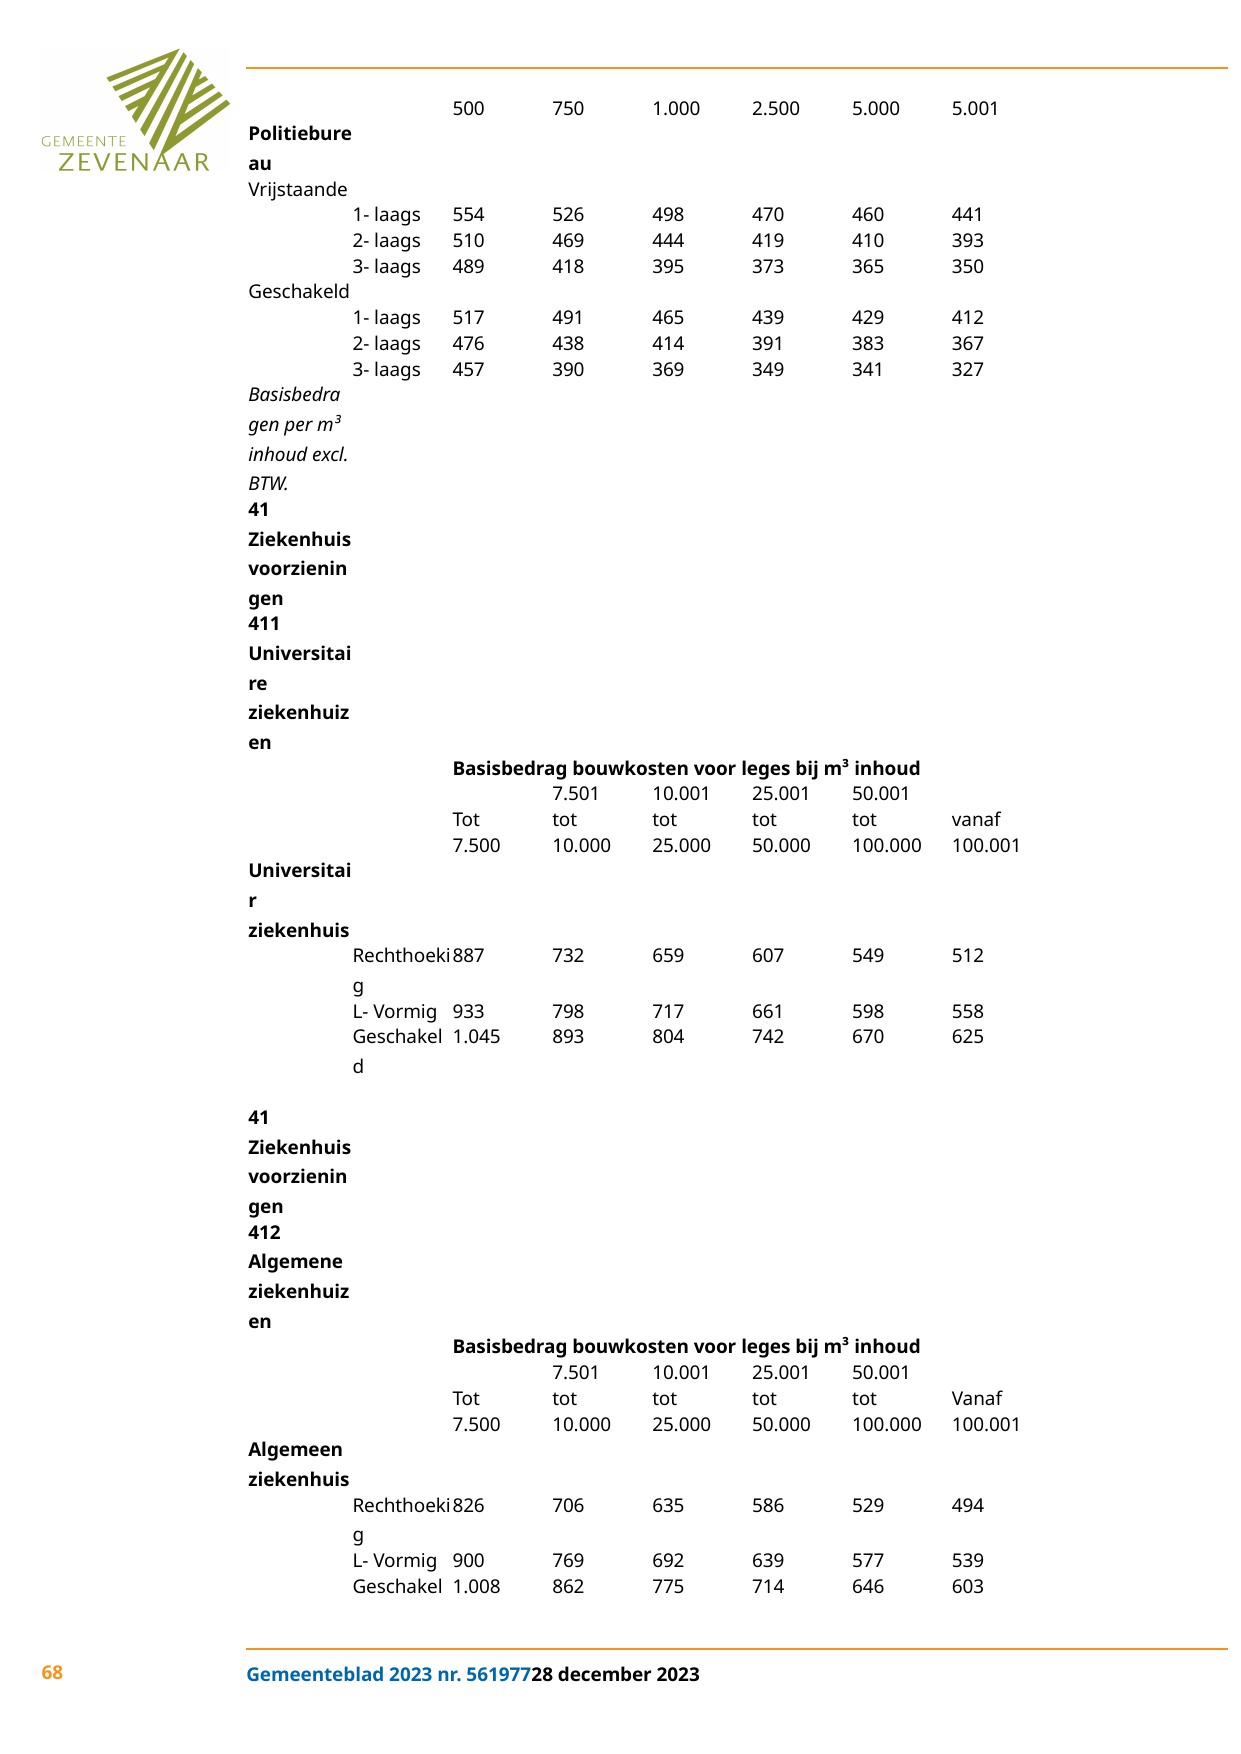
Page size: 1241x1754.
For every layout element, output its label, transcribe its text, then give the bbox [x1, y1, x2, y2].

table_cell vanaf [952, 806, 1052, 832]
table_cell [248, 1411, 352, 1436]
table_cell [248, 755, 352, 780]
table_cell [852, 176, 952, 202]
table_cell Tot [452, 806, 552, 832]
table_cell [552, 279, 652, 304]
table_cell 395 [652, 253, 752, 279]
table_cell [652, 611, 752, 755]
table_cell 41 Ziekenhuis voorzieningen [248, 1105, 352, 1219]
table_cell [852, 611, 952, 755]
table_cell 100.001 [952, 1411, 1052, 1436]
table_cell 419 [752, 227, 852, 253]
table_cell [752, 1105, 852, 1219]
table_cell [248, 253, 352, 279]
table_cell 717 [652, 998, 752, 1023]
table_cell [352, 496, 452, 611]
table_cell Politiebureau [248, 121, 352, 176]
table_cell 7.501 [552, 780, 652, 806]
table_cell [248, 1359, 352, 1385]
table_cell 460 [852, 202, 952, 227]
table_cell 862 [552, 1573, 652, 1598]
table_cell [248, 1573, 352, 1598]
table_cell 577 [852, 1547, 952, 1573]
table_cell [452, 1105, 552, 1219]
table_cell [552, 176, 652, 202]
table_cell 798 [552, 998, 652, 1023]
table_cell Algemeen ziekenhuis [248, 1436, 352, 1492]
table_cell tot [552, 806, 652, 832]
table_cell 25.001 [752, 780, 852, 806]
table_cell 2- laags [352, 330, 452, 356]
table_cell 100.000 [852, 1411, 952, 1436]
table_cell [352, 806, 452, 832]
table_cell 1- laags [352, 202, 452, 227]
table_cell L- Vormig [352, 1547, 452, 1573]
table_cell Basisbedragen per m³ inhoud excl. BTW. [248, 382, 352, 496]
table_cell 438 [552, 330, 652, 356]
table_cell 491 [552, 305, 652, 330]
table_cell 2- laags [352, 227, 452, 253]
table_cell [852, 496, 952, 611]
table_cell [248, 1385, 352, 1411]
table_cell 549 [852, 943, 952, 998]
table_cell 714 [752, 1573, 852, 1598]
table_cell 429 [852, 305, 952, 330]
table_cell [352, 1385, 452, 1411]
table_cell [452, 1079, 552, 1104]
table_cell 25.000 [652, 1411, 752, 1436]
table_cell 512 [952, 943, 1052, 998]
table_cell [952, 1359, 1052, 1385]
table_cell Tot [452, 1385, 552, 1411]
table_cell [752, 496, 852, 611]
table_cell 367 [952, 330, 1052, 356]
table_cell L- Vormig [352, 998, 452, 1023]
table_cell 933 [452, 998, 552, 1023]
table_cell [752, 279, 852, 304]
table_cell 469 [552, 227, 652, 253]
table_cell [552, 496, 652, 611]
table_cell 418 [552, 253, 652, 279]
table_cell [452, 382, 552, 496]
table_cell [452, 1436, 552, 1492]
table_cell [352, 1079, 452, 1104]
table_cell [452, 496, 552, 611]
table_cell 646 [852, 1573, 952, 1598]
table_cell Rechthoekig [352, 1492, 452, 1547]
table_cell [652, 496, 752, 611]
table_cell 607 [752, 943, 852, 998]
table_cell [352, 1436, 452, 1492]
table_cell 100.001 [952, 832, 1052, 858]
table_cell [552, 1105, 652, 1219]
table_cell 373 [752, 253, 852, 279]
table_cell tot [752, 1385, 852, 1411]
table_cell [248, 305, 352, 330]
table_cell [352, 1105, 452, 1219]
table_cell [452, 121, 552, 176]
table_cell [248, 1024, 352, 1079]
table_cell 25.000 [652, 832, 752, 858]
table_cell [248, 806, 352, 832]
table_cell 457 [452, 356, 552, 382]
table_cell tot [752, 806, 852, 832]
table_cell 465 [652, 305, 752, 330]
table_cell 412 Algemene ziekenhuizen [248, 1219, 352, 1333]
table_cell 383 [852, 330, 952, 356]
table_cell 2.500 [752, 95, 852, 121]
table_cell [352, 832, 452, 858]
table_cell 50.000 [752, 832, 852, 858]
table_cell [248, 1492, 352, 1547]
table_cell 349 [752, 356, 852, 382]
table_cell tot [852, 806, 952, 832]
table_cell 412 [952, 305, 1052, 330]
table_cell 3- laags [352, 253, 452, 279]
table_cell [248, 1079, 352, 1104]
table_cell 750 [552, 95, 652, 121]
table_cell 526 [552, 202, 652, 227]
table_cell [552, 858, 652, 942]
table_cell 659 [652, 943, 752, 998]
table_cell 554 [452, 202, 552, 227]
table_cell [352, 780, 452, 806]
table_cell [652, 382, 752, 496]
table_cell 1.045 [452, 1024, 552, 1079]
table_cell [752, 176, 852, 202]
table_cell [352, 1359, 452, 1385]
table_cell 742 [752, 1024, 852, 1079]
table_cell 444 [652, 227, 752, 253]
table_cell [248, 330, 352, 356]
table_cell 5.001 [952, 95, 1052, 121]
table_cell [452, 780, 552, 806]
table_cell 50.000 [752, 1411, 852, 1436]
table_cell 1.000 [652, 95, 752, 121]
table_cell 7.501 [552, 1359, 652, 1385]
table_cell 598 [852, 998, 952, 1023]
table_cell [752, 1079, 852, 1104]
table_cell [852, 1105, 952, 1219]
table_cell 635 [652, 1492, 752, 1547]
table_cell [452, 858, 552, 942]
table_cell [248, 356, 352, 382]
table_cell [352, 1219, 452, 1333]
table_cell 3- laags [352, 356, 452, 382]
table_cell Vrijstaande [248, 176, 352, 202]
table_cell 1- laags [352, 305, 452, 330]
table_cell 10.001 [652, 1359, 752, 1385]
table_cell 10.000 [552, 832, 652, 858]
table_cell 41 Ziekenhuis voorzieningen [248, 496, 352, 611]
table_cell [852, 1436, 952, 1492]
table_cell [852, 1079, 952, 1104]
table_cell 411 Universitaire ziekenhuizen [248, 611, 352, 755]
table_cell tot [652, 1385, 752, 1411]
table_cell 7.500 [452, 1411, 552, 1436]
table_cell [552, 1436, 652, 1492]
table_cell [552, 611, 652, 755]
table_cell [852, 279, 952, 304]
table_cell tot [852, 1385, 952, 1411]
table_cell 100.000 [852, 832, 952, 858]
table_cell [352, 121, 452, 176]
table_cell 390 [552, 356, 652, 382]
table_cell [652, 121, 752, 176]
table_cell 558 [952, 998, 1052, 1023]
table_cell 539 [952, 1547, 1052, 1573]
table_cell 732 [552, 943, 652, 998]
table_cell [352, 176, 452, 202]
table_cell [452, 279, 552, 304]
table_cell [652, 1079, 752, 1104]
table_cell 586 [752, 1492, 852, 1547]
table_cell Basisbedrag bouwkosten voor leges bij m³ inhoud [452, 755, 952, 780]
table_cell [248, 832, 352, 858]
table_cell [248, 943, 352, 998]
table_cell 893 [552, 1024, 652, 1079]
table_cell [352, 611, 452, 755]
table_cell 414 [652, 330, 752, 356]
table_cell [552, 382, 652, 496]
table_cell [352, 279, 452, 304]
table_cell 887 [452, 943, 552, 998]
table_cell [352, 382, 452, 496]
table_cell 441 [952, 202, 1052, 227]
table_cell [452, 611, 552, 755]
table_cell [652, 1436, 752, 1492]
table_cell 10.000 [552, 1411, 652, 1436]
table_cell [352, 95, 452, 121]
table_cell Geschakel [352, 1573, 452, 1598]
table_cell 341 [852, 356, 952, 382]
table_cell Universitair ziekenhuis [248, 858, 352, 942]
table_cell [852, 382, 952, 496]
table_cell 327 [952, 356, 1052, 382]
table_cell 369 [652, 356, 752, 382]
table_cell 603 [952, 1573, 1052, 1598]
table_cell [952, 1334, 1052, 1359]
table_cell [552, 121, 652, 176]
table_cell 5.000 [852, 95, 952, 121]
table_cell 50.001 [852, 1359, 952, 1385]
table_cell 476 [452, 330, 552, 356]
table_cell Basisbedrag bouwkosten voor leges bij m³ inhoud [452, 1334, 952, 1359]
table_cell [248, 998, 352, 1023]
table_cell Geschakeld [352, 1024, 452, 1079]
table_cell 391 [752, 330, 852, 356]
table_cell 529 [852, 1492, 952, 1547]
table_cell tot [552, 1385, 652, 1411]
table_cell [452, 1219, 552, 1333]
table_cell tot [652, 806, 752, 832]
table_cell [652, 1105, 752, 1219]
table_cell 10.001 [652, 780, 752, 806]
table_cell 826 [452, 1492, 552, 1547]
table_cell [352, 755, 452, 780]
table_cell 769 [552, 1547, 652, 1573]
table_cell [652, 176, 752, 202]
table_cell 1.008 [452, 1573, 552, 1598]
table_cell 517 [452, 305, 552, 330]
table_cell [352, 1334, 452, 1359]
table_cell [652, 1219, 752, 1333]
table_cell 494 [952, 1492, 1052, 1547]
table_cell 7.500 [452, 832, 552, 858]
table_cell [952, 1079, 1052, 1104]
table_cell [852, 121, 952, 176]
table_cell [752, 1219, 852, 1333]
table_cell 670 [852, 1024, 952, 1079]
table_cell 510 [452, 227, 552, 253]
table_cell [452, 176, 552, 202]
table_cell [552, 1079, 652, 1104]
table_cell 350 [952, 253, 1052, 279]
table_cell [752, 611, 852, 755]
table_cell Rechthoekig [352, 943, 452, 998]
table_cell [552, 1219, 652, 1333]
table_cell 804 [652, 1024, 752, 1079]
table_cell [248, 780, 352, 806]
table_cell Vanaf [952, 1385, 1052, 1411]
table_cell 625 [952, 1024, 1052, 1079]
table_cell [952, 780, 1052, 806]
table_cell 470 [752, 202, 852, 227]
table_cell 692 [652, 1547, 752, 1573]
table_cell [452, 1359, 552, 1385]
table_cell [752, 121, 852, 176]
table_cell [752, 858, 852, 942]
table_cell 439 [752, 305, 852, 330]
table_cell 775 [652, 1573, 752, 1598]
table_cell 498 [652, 202, 752, 227]
table_cell [248, 202, 352, 227]
table_cell [248, 227, 352, 253]
table_cell [248, 1547, 352, 1573]
table_cell 639 [752, 1547, 852, 1573]
table_cell [852, 858, 952, 942]
table_cell [248, 1334, 352, 1359]
table_cell [752, 382, 852, 496]
table_cell [652, 858, 752, 942]
table_cell 393 [952, 227, 1052, 253]
table_cell [248, 95, 352, 121]
table_cell [652, 279, 752, 304]
table_cell [752, 1436, 852, 1492]
table_cell [352, 1411, 452, 1436]
table_cell 489 [452, 253, 552, 279]
table_cell 661 [752, 998, 852, 1023]
picture [41, 47, 231, 172]
table_cell 500 [452, 95, 552, 121]
table_cell Geschakeld [248, 279, 352, 304]
table_cell 706 [552, 1492, 652, 1547]
table_cell 365 [852, 253, 952, 279]
table_cell 410 [852, 227, 952, 253]
table_cell [952, 755, 1052, 780]
table_cell 900 [452, 1547, 552, 1573]
table_cell 25.001 [752, 1359, 852, 1385]
table_cell [352, 858, 452, 942]
table_cell 50.001 [852, 780, 952, 806]
table_cell [852, 1219, 952, 1333]
